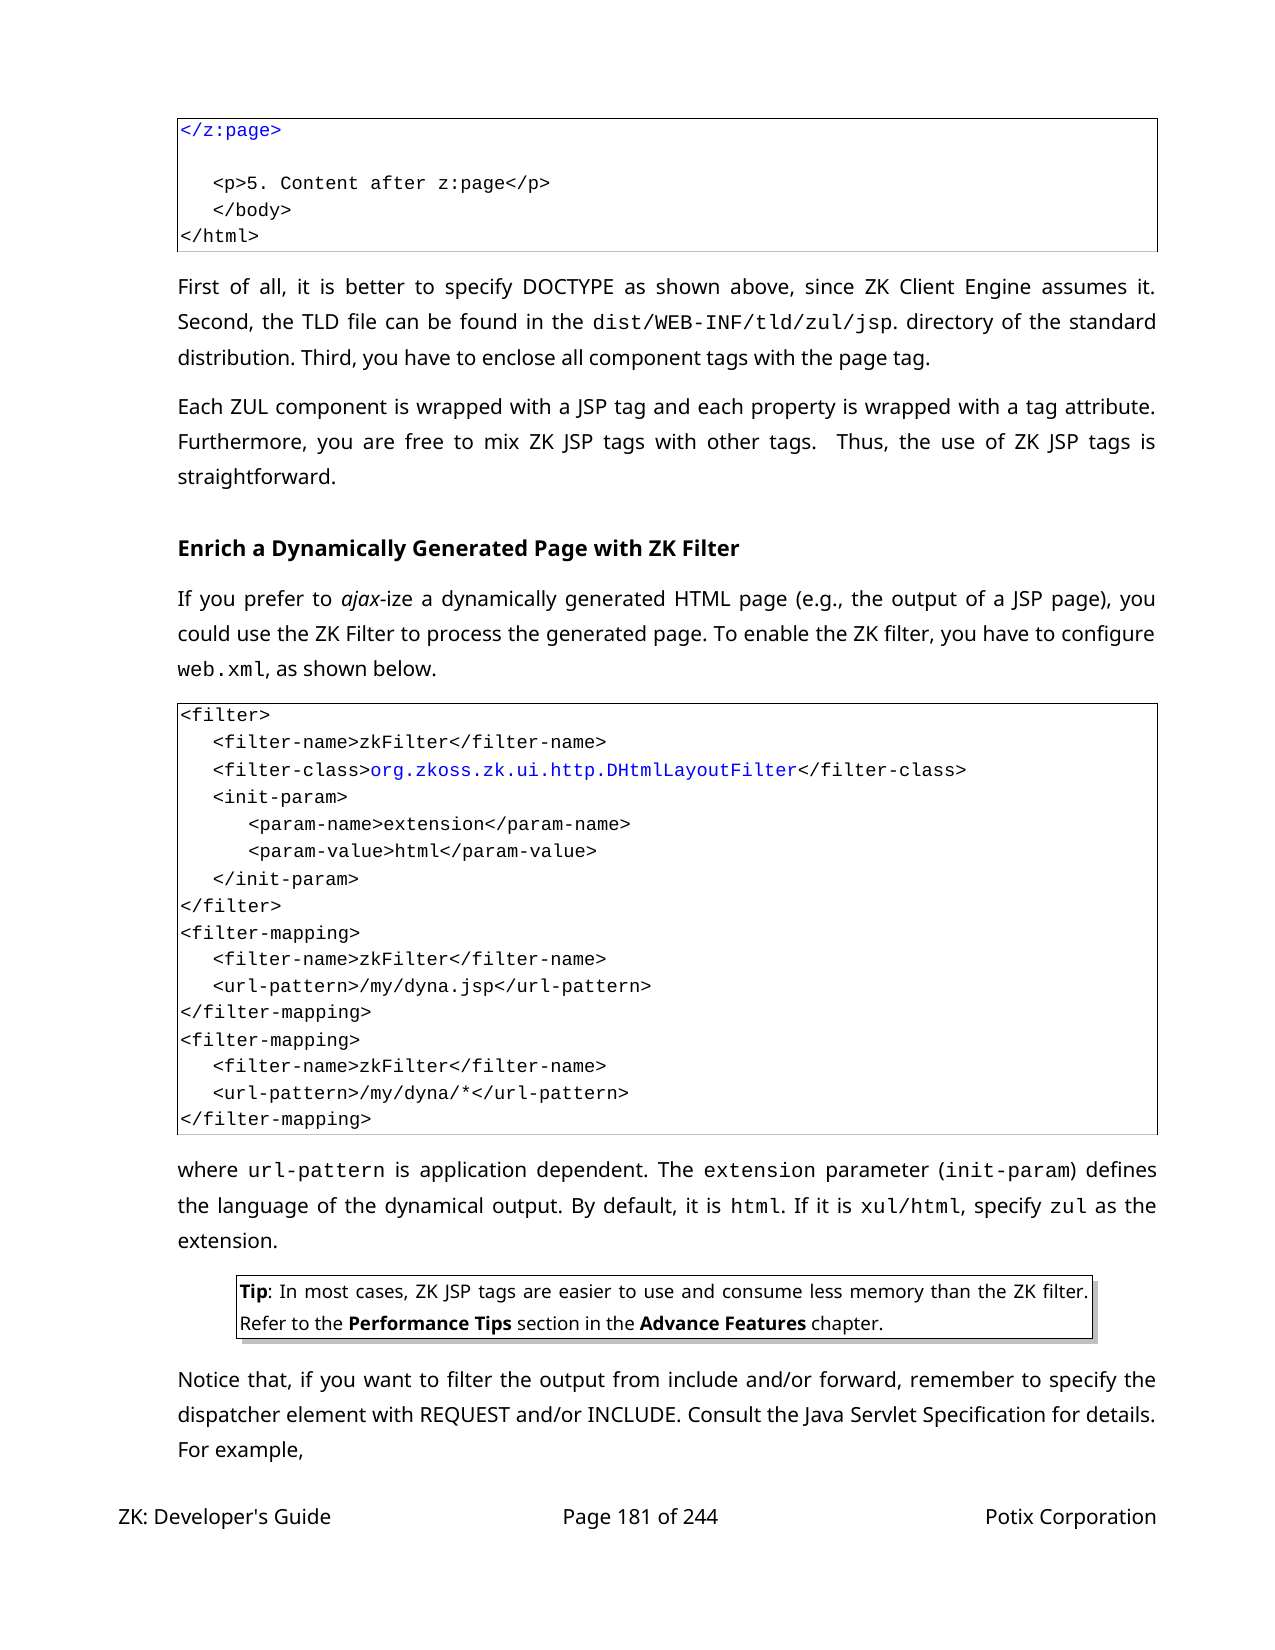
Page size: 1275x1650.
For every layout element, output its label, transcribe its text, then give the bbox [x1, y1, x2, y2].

text <filter-name>zkFilter</filter-name> [178, 730, 1157, 755]
text <param-value>html</param-value> [178, 839, 1157, 863]
text <init-param> [178, 785, 1157, 809]
text <param-name>extension</param-name> [178, 812, 1157, 836]
text where url-pattern is application dependent. The extension parameter (init-param) defines the language of the dynamical output. By default, it is html. If it is xul/html, specify zul as the extension. [177, 1155, 1157, 1254]
text <filter-class>org.zkoss.zk.ui.http.DHtmlLayoutFilter</filter-class> [178, 758, 1157, 782]
subtitle Enrich a Dynamically Generated Page with ZK Filter [177, 533, 1157, 563]
text If you prefer to ajax-ize a dynamically generated HTML page (e.g., the output of a JSP page), you could use the ZK Filter to process the generated page. To enable the ZK filter, you have to configure web.xml, as shown below. [177, 584, 1157, 683]
text <filter> [178, 704, 1157, 727]
text First of all, it is better to specify DOCTYPE as shown above, since ZK Client Engine assumes it. Second, the TLD file can be found in the dist/WEB-INF/tld/zul/jsp. directory of the standard distribution. Third, you have to enclose all component tags with the page tag. [177, 272, 1157, 371]
text Notice that, if you want to filter the output from include and/or forward, remember to specify the dispatcher element with REQUEST and/or INCLUDE. Consult the Java Servlet Specification for details. For example, [177, 1365, 1157, 1464]
text <filter-mapping> <filter-name>zkFilter</filter-name> <url-pattern>/my/dyna.jsp</url-pattern> </filter-mapping> [178, 921, 1157, 1025]
text <filter-mapping> <filter-name>zkFilter</filter-name> <url-pattern>/my/dyna/*</url-pattern> </filter-mapping> [178, 1028, 1157, 1134]
text </filter> [178, 893, 1157, 918]
text </z:page> <p>5. Content after z:page</p> </body> </html> [178, 119, 1157, 251]
text Tip: In most cases, ZK JSP tags are easier to use and consume less memory than the ZK filter. Refer to the Performance Tips section in the Advance Features chapter. [237, 1276, 1092, 1338]
text Each ZUL component is wrapped with a JSP tag and each property is wrapped with a tag attribute. Furthermore, you are free to mix ZK JSP tags with other tags. Thus, the use of ZK JSP tags is straightforward. [177, 392, 1157, 491]
text </init-param> [178, 866, 1157, 891]
